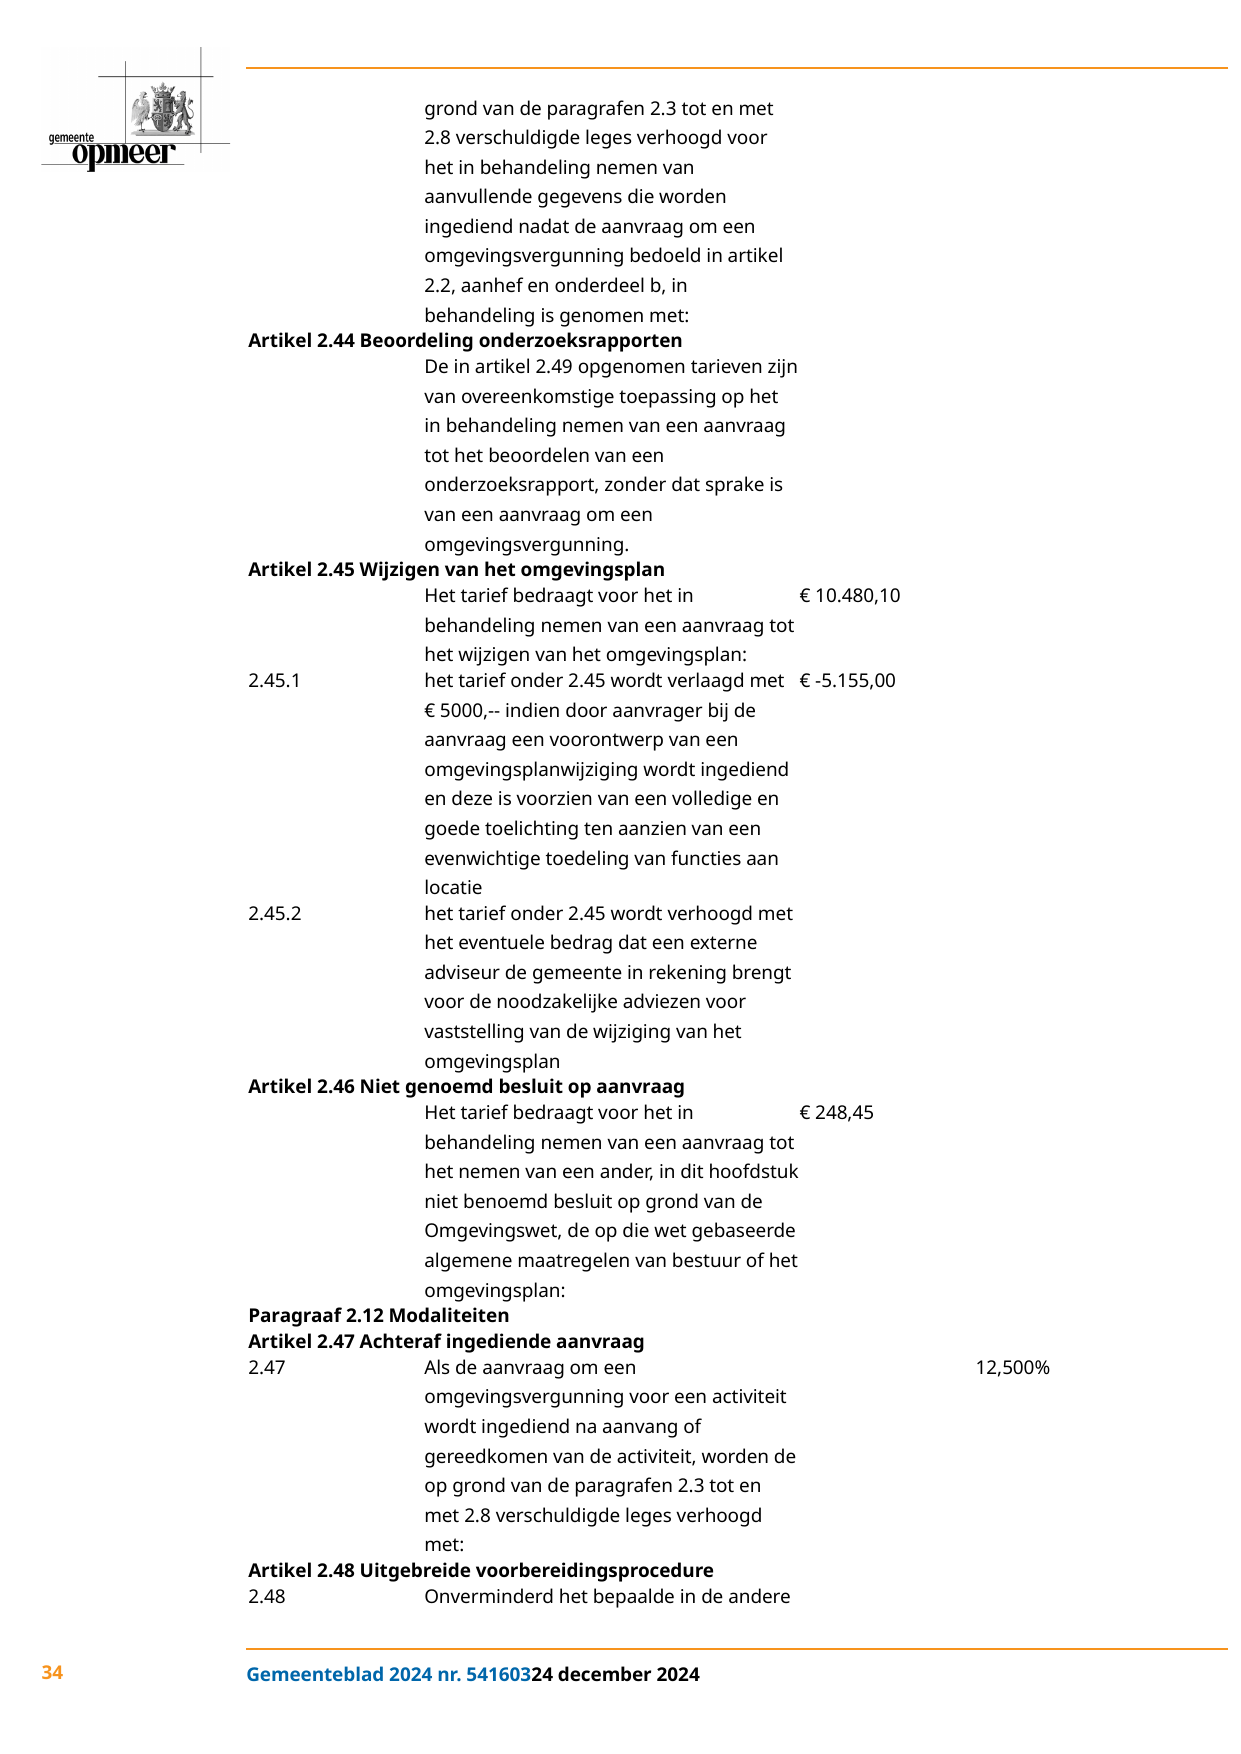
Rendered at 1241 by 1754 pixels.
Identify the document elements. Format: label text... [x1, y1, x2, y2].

table_cell grond van de paragrafen 2.3 tot en met 2.8 verschuldigde leges verhoogd voor het in behandeling nemen van aanvullende gegevens die worden ingediend nadat de aanvraag om een omgevingsvergunning bedoeld in artikel 2.2, aanhef en onderdeel b, in behandeling is genomen met: [424, 95, 799, 328]
table_cell Als de aanvraag om een omgevingsvergunning voor een activiteit wordt ingediend na aanvang of gereedkomen van de activiteit, worden de op grond van de paragrafen 2.3 tot en met 2.8 verschuldigde leges verhoogd met: [424, 1354, 799, 1557]
table_cell De in artikel 2.49 opgenomen tarieven zijn van overeenkomstige toepassing op het in behandeling nemen van een aanvraag tot het beoordelen van een onderzoeksrapport, zonder dat sprake is van een aanvraag om een omgevingsvergunning. [424, 353, 799, 557]
table_cell Onverminderd het bepaalde in de andere [424, 1583, 799, 1609]
table_cell het tarief onder 2.45 wordt verlaagd met € 5000,-- indien door aanvrager bij de aanvraag een voorontwerp van een omgevingsplanwijziging wordt ingediend en deze is voorzien van een volledige en goede toelichting ten aanzien van een evenwichtige toedeling van functies aan locatie [424, 667, 799, 900]
table_cell € 10.480,10 [799, 582, 975, 667]
table_cell [248, 1099, 424, 1303]
table_cell Het tarief bedraagt voor het in behandeling nemen van een aanvraag tot het nemen van een ander, in dit hoofdstuk niet benoemd besluit op grond van de Omgevingswet, de op die wet gebaseerde algemene maatregelen van bestuur of het omgevingsplan: [424, 1099, 799, 1303]
table_cell [799, 900, 975, 1074]
table_cell Artikel 2.46 Niet genoemd besluit op aanvraag [248, 1074, 975, 1099]
table_cell Artikel 2.48 Uitgebreide voorbereidingsprocedure [248, 1557, 975, 1583]
table_cell Het tarief bedraagt voor het in behandeling nemen van een aanvraag tot het wijzigen van het omgevingsplan: [424, 582, 799, 667]
table_cell [799, 95, 975, 328]
table_cell [975, 667, 1152, 900]
table_cell € 248,45 [799, 1099, 975, 1303]
table_cell [799, 353, 975, 557]
table_cell 2.45.2 [248, 900, 424, 1074]
table_cell [975, 1583, 1152, 1609]
table_cell [975, 1099, 1152, 1303]
table_cell [975, 95, 1152, 328]
table_cell [248, 582, 424, 667]
table_cell het tarief onder 2.45 wordt verhoogd met het eventuele bedrag dat een externe adviseur de gemeente in rekening brengt voor de noodzakelijke adviezen voor vaststelling van de wijziging van het omgevingsplan [424, 900, 799, 1074]
picture [41, 47, 231, 172]
table_cell 2.47 [248, 1354, 424, 1557]
table_cell Artikel 2.45 Wijzigen van het omgevingsplan [248, 557, 975, 582]
table_cell Paragraaf 2.12 Modaliteiten [248, 1303, 1152, 1328]
table_cell € -5.155,00 [799, 667, 975, 900]
table_cell 2.48 [248, 1583, 424, 1609]
table_cell [975, 353, 1152, 557]
table_cell [248, 95, 424, 328]
table_cell [248, 353, 424, 557]
table_cell Artikel 2.47 Achteraf ingediende aanvraag [248, 1328, 975, 1354]
table_cell [975, 900, 1152, 1074]
table_cell [799, 1354, 975, 1557]
table_cell [799, 1583, 975, 1609]
table_cell 12,500% [975, 1354, 1152, 1557]
table_cell Artikel 2.44 Beoordeling onderzoeksrapporten [248, 328, 975, 353]
table_cell 2.45.1 [248, 667, 424, 900]
table_cell [975, 582, 1152, 667]
